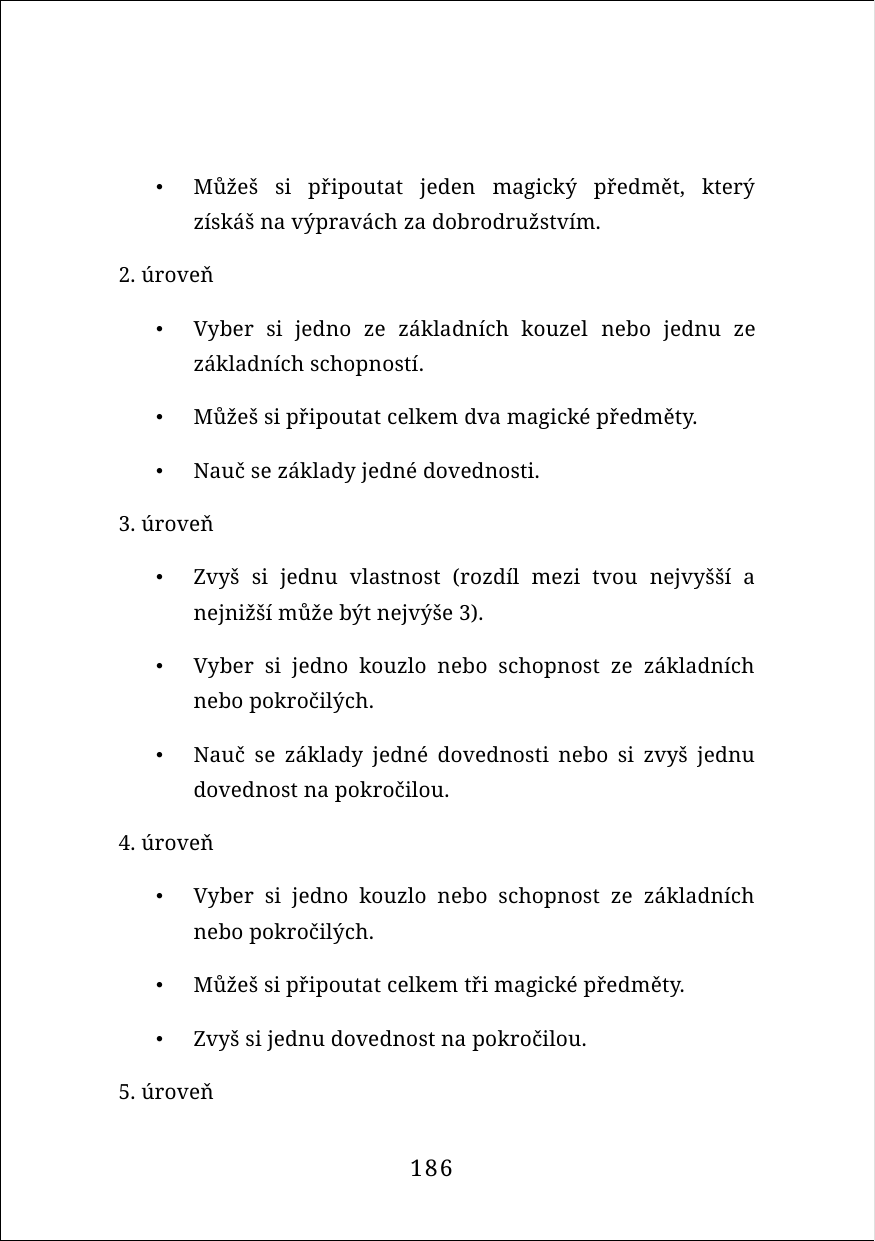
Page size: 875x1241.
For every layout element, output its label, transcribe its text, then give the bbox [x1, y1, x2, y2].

list Nauč se základy jedné dovednosti nebo si zvyš jednu dovednost na pokročilou. [156, 740, 756, 804]
list Nauč se základy jedné dovednosti. [156, 456, 756, 484]
list Můžeš si připoutat jeden magický předmět, který získáš na výpravách za dobrodružstvím. [156, 172, 756, 236]
list Můžeš si připoutat celkem dva magické předměty. [156, 402, 756, 431]
text 2. úroveň [118, 261, 756, 289]
list Zvyš si jednu vlastnost (rozdíl mezi tvou nejvyšší a nejnižší může být nejvýše 3). [156, 562, 756, 626]
text 5. úroveň [118, 1077, 756, 1105]
list Vyber si jedno kouzlo nebo schopnost ze základních nebo pokročilých. [156, 651, 756, 715]
list Vyber si jedno ze základních kouzel nebo jednu ze základních schopností. [156, 314, 756, 378]
text 4. úroveň [118, 828, 756, 857]
list Můžeš si připoutat celkem tři magické předměty. [156, 970, 756, 999]
text 3. úroveň [118, 509, 756, 537]
list Vyber si jedno kouzlo nebo schopnost ze základních nebo pokročilých. [156, 882, 756, 946]
list Zvyš si jednu dovednost na pokročilou. [156, 1024, 756, 1052]
